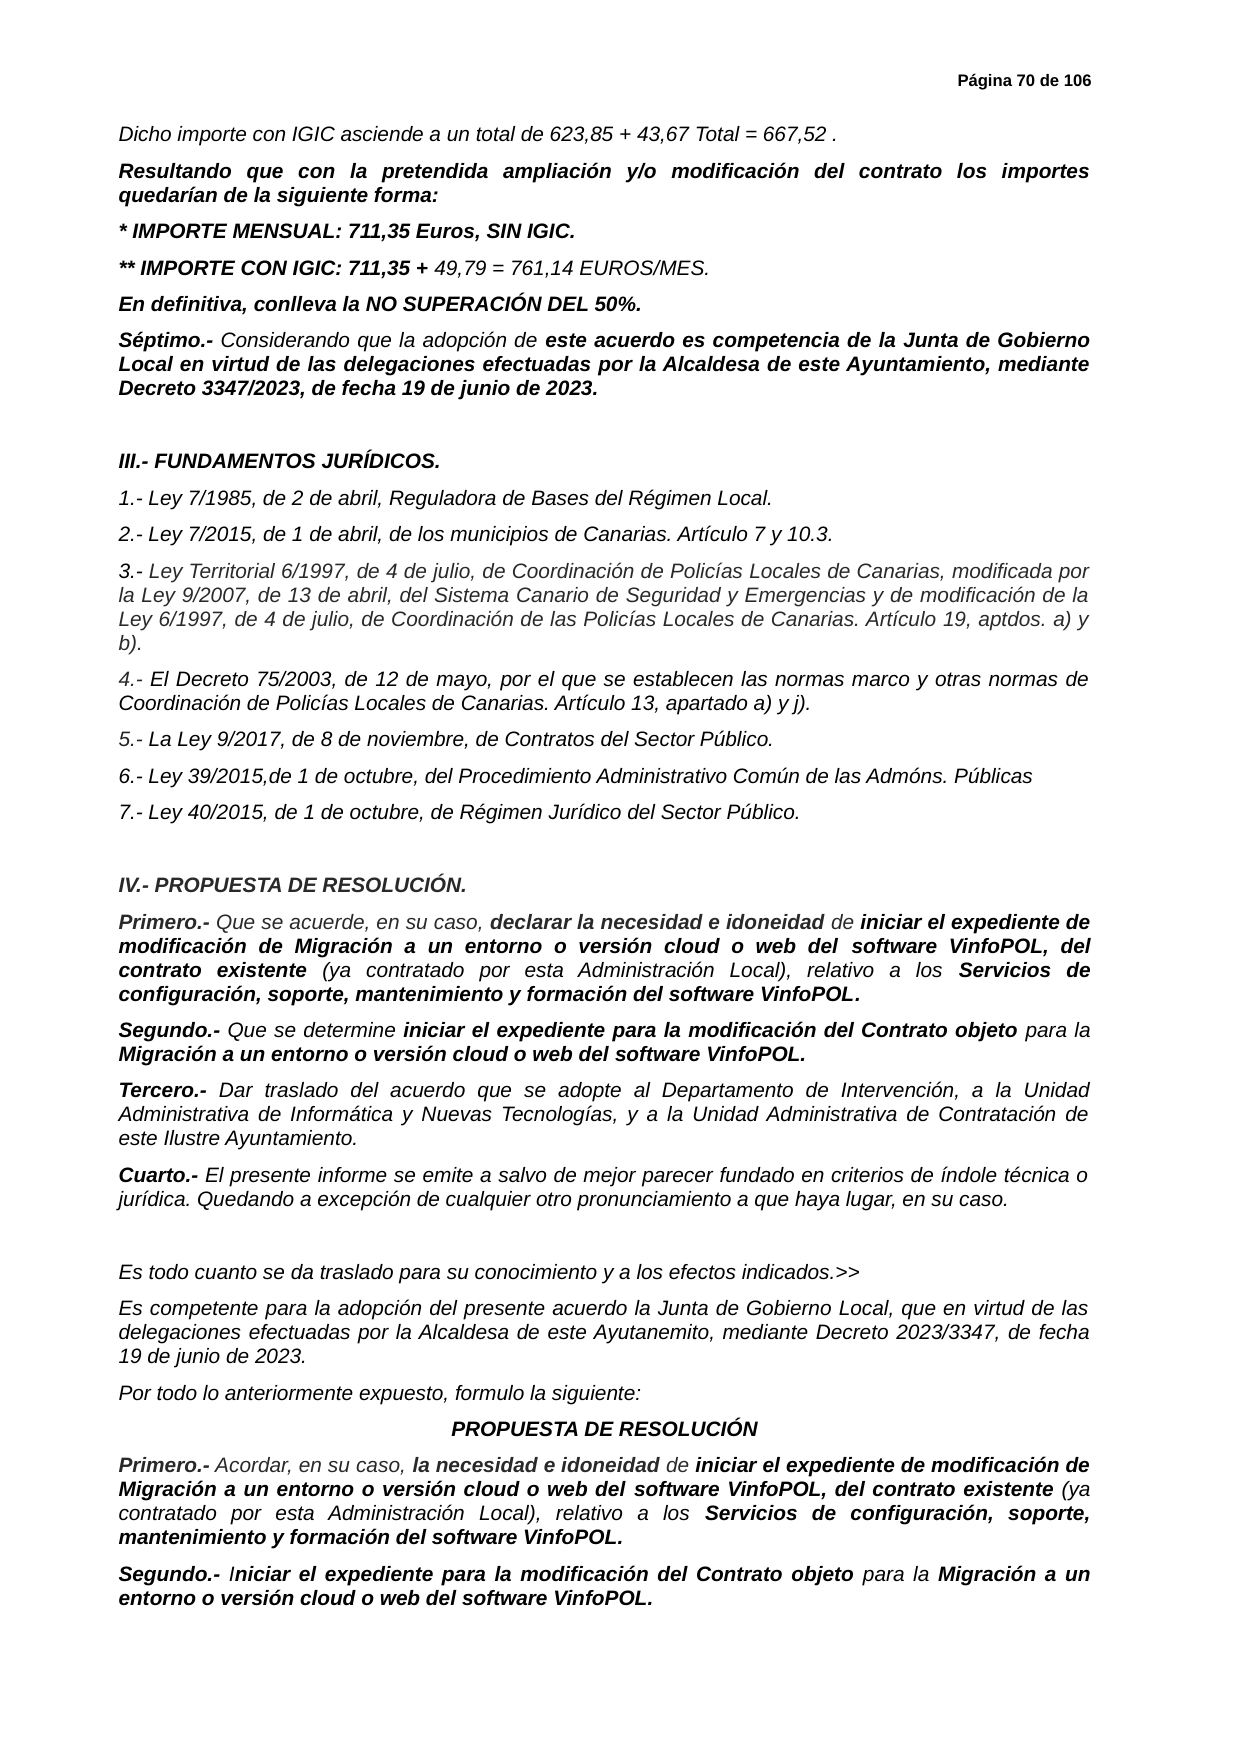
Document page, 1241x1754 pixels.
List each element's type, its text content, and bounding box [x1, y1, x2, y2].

text * IMPORTE MENSUAL: 711,35 Euros, SIN IGIC. [118, 219, 1092, 243]
text PROPUESTA DE RESOLUCIÓN [118, 1417, 1092, 1441]
text Dicho importe con IGIC asciende a un total de 623,85 + 43,67 Total = 667,52 . [118, 122, 1092, 146]
text Resultando que con la pretendida ampliación y/o modificación del contrato los importes quedarían de la siguiente forma: [118, 158, 1092, 206]
text 6.- Ley 39/2015,de 1 de octubre, del Procedimiento Administrativo Común de las Admóns. Públicas [118, 764, 1092, 788]
text III.- FUNDAMENTOS JURÍDICOS. [118, 449, 1092, 473]
text Segundo.- Iniciar el expediente para la modificación del Contrato objeto para la Migración a un entorno o versión cloud o web del software VinfoPOL. [118, 1562, 1092, 1609]
text ** IMPORTE CON IGIC: 711,35 + 49,79 = 761,14 EUROS/MES. [118, 255, 1092, 279]
text 7.- Ley 40/2015, de 1 de octubre, de Régimen Jurídico del Sector Público. [118, 800, 1092, 824]
text IV.- PROPUESTA DE RESOLUCIÓN. [118, 873, 1092, 897]
text Séptimo.- Considerando que la adopción de este acuerdo es competencia de la Junta de Gobierno Local en virtud de las delegaciones efectuadas por la Alcaldesa de este Ayuntamiento, mediante Decreto 3347/2023, de fecha 19 de junio de 2023. [118, 328, 1092, 400]
text En definitiva, conlleva la NO SUPERACIÓN DEL 50%. [118, 292, 1092, 316]
text Cuarto.- El presente informe se emite a salvo de mejor parecer fundado en criterios de índole técnica o jurídica. Quedando a excepción de cualquier otro pronunciamiento a que haya lugar, en su caso. [118, 1163, 1092, 1211]
text 2.- Ley 7/2015, de 1 de abril, de los municipios de Canarias. Artículo 7 y 10.3. [118, 522, 1092, 546]
text 3.- Ley Territorial 6/1997, de 4 de julio, de Coordinación de Policías Locales de Canarias, modificada por la Ley 9/2007, de 13 de abril, del Sistema Canario de Seguridad y Emergencias y de modificación de la Ley 6/1997, de 4 de julio, de Coordinación de las Policías Locales de Canarias. Artículo 19, aptdos. a) y b). [118, 558, 1092, 654]
text Segundo.- Que se determine iniciar el expediente para la modificación del Contrato objeto para la Migración a un entorno o versión cloud o web del software VinfoPOL. [118, 1018, 1092, 1066]
text 4.- El Decreto 75/2003, de 12 de mayo, por el que se establecen las normas marco y otras normas de Coordinación de Policías Locales de Canarias. Artículo 13, apartado a) y j). [118, 667, 1092, 715]
text Es todo cuanto se da traslado para su conocimiento y a los efectos indicados.>> [118, 1259, 1092, 1283]
text Primero.- Acordar, en su caso, la necesidad e idoneidad de iniciar el expediente de modificación de Migración a un entorno o versión cloud o web del software VinfoPOL, del contrato existente (ya contratado por esta Administración Local), relativo a los Servicios de configuración, soporte, mantenimiento y formación del software VinfoPOL. [118, 1453, 1092, 1549]
text Es competente para la adopción del presente acuerdo la Junta de Gobierno Local, que en virtud de las delegaciones efectuadas por la Alcaldesa de este Ayutanemito, mediante Decreto 2023/3347, de fecha 19 de junio de 2023. [118, 1296, 1092, 1368]
text Tercero.- Dar traslado del acuerdo que se adopte al Departamento de Intervención, a la Unidad Administrativa de Informática y Nuevas Tecnologías, y a la Unidad Administrativa de Contratación de este Ilustre Ayuntamiento. [118, 1078, 1092, 1150]
text Por todo lo anteriormente expuesto, formulo la siguiente: [118, 1380, 1092, 1404]
text 5.- La Ley 9/2017, de 8 de noviembre, de Contratos del Sector Público. [118, 727, 1092, 751]
text 1.- Ley 7/1985, de 2 de abril, Reguladora de Bases del Régimen Local. [118, 486, 1092, 509]
text Primero.- Que se acuerde, en su caso, declarar la necesidad e idoneidad de iniciar el expediente de modificación de Migración a un entorno o versión cloud o web del software VinfoPOL, del contrato existente (ya contratado por esta Administración Local), relativo a los Servicios de configuración, soporte, mantenimiento y formación del software VinfoPOL. [118, 909, 1092, 1005]
